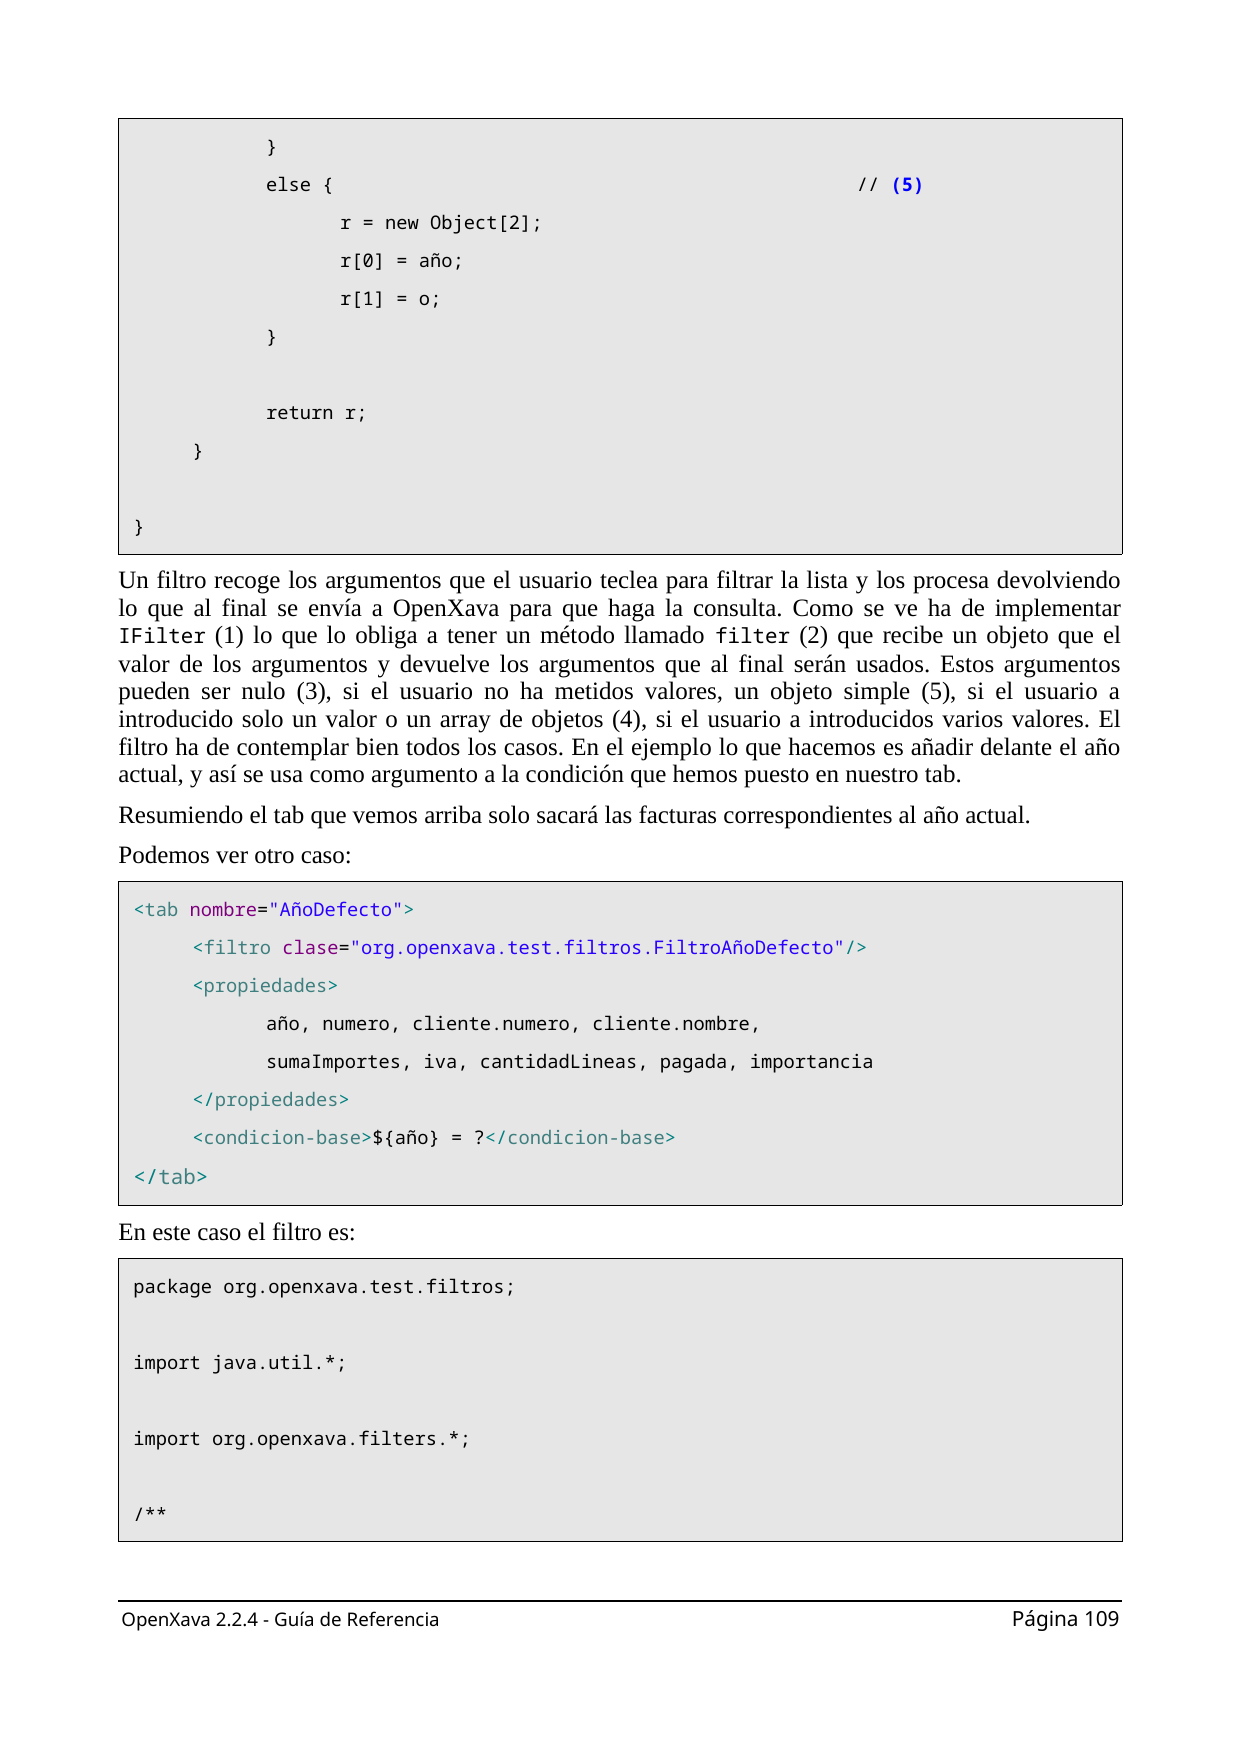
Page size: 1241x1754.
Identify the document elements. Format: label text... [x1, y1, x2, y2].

text En este caso el filtro es: [118, 1218, 1122, 1246]
text } [119, 119, 1122, 156]
text else { // (5) [119, 156, 1122, 194]
text import java.util.*; [119, 1334, 1122, 1372]
text </tab> [119, 1147, 1122, 1205]
text <condicion-base>${año} = ?</condicion-base> [119, 1109, 1122, 1147]
text Resumiendo el tab que vemos arriba solo sacará las facturas correspondientes al año actual. [118, 801, 1122, 828]
text Un filtro recoge los argumentos que el usuario teclea para filtrar la lista y los procesa devolviendo lo que al final se envía a OpenXava para que haga la consulta. Como se ve ha de implementar IFilter (1) lo que lo obliga a tener un método llamado filter (2) que recibe un objeto que el valor de los argumentos y devuelve los argumentos que al final serán usados. Estos argumentos pueden ser nulo (3), si el usuario no ha metidos valores, un objeto simple (5), si el usuario a introducido solo un valor o un array de objetos (4), si el usuario a introducidos varios valores. El filtro ha de contemplar bien todos los casos. En el ejemplo lo que hacemos es añadir delante el año actual, y así se usa como argumento a la condición que hemos puesto en nuestro tab. [118, 566, 1122, 788]
text r = new Object[2]; [119, 194, 1122, 232]
text </propiedades> [119, 1071, 1122, 1109]
text año, numero, cliente.numero, cliente.nombre, [119, 995, 1122, 1033]
text sumaImportes, iva, cantidadLineas, pagada, importancia [119, 1033, 1122, 1071]
text /** [119, 1486, 1122, 1541]
text <propiedades> [119, 957, 1122, 995]
text r[1] = o; [119, 270, 1122, 308]
text } [119, 308, 1122, 346]
text <tab nombre="AñoDefecto"> [119, 882, 1122, 919]
text <filtro clase="org.openxava.test.filtros.FiltroAñoDefecto"/> [119, 919, 1122, 957]
text package org.openxava.test.filtros; [119, 1259, 1122, 1296]
text return r; [119, 384, 1122, 422]
text import org.openxava.filters.*; [119, 1410, 1122, 1448]
text } [119, 422, 1122, 460]
text Podemos ver otro caso: [118, 841, 1122, 869]
text r[0] = año; [119, 232, 1122, 270]
text } [119, 498, 1122, 554]
